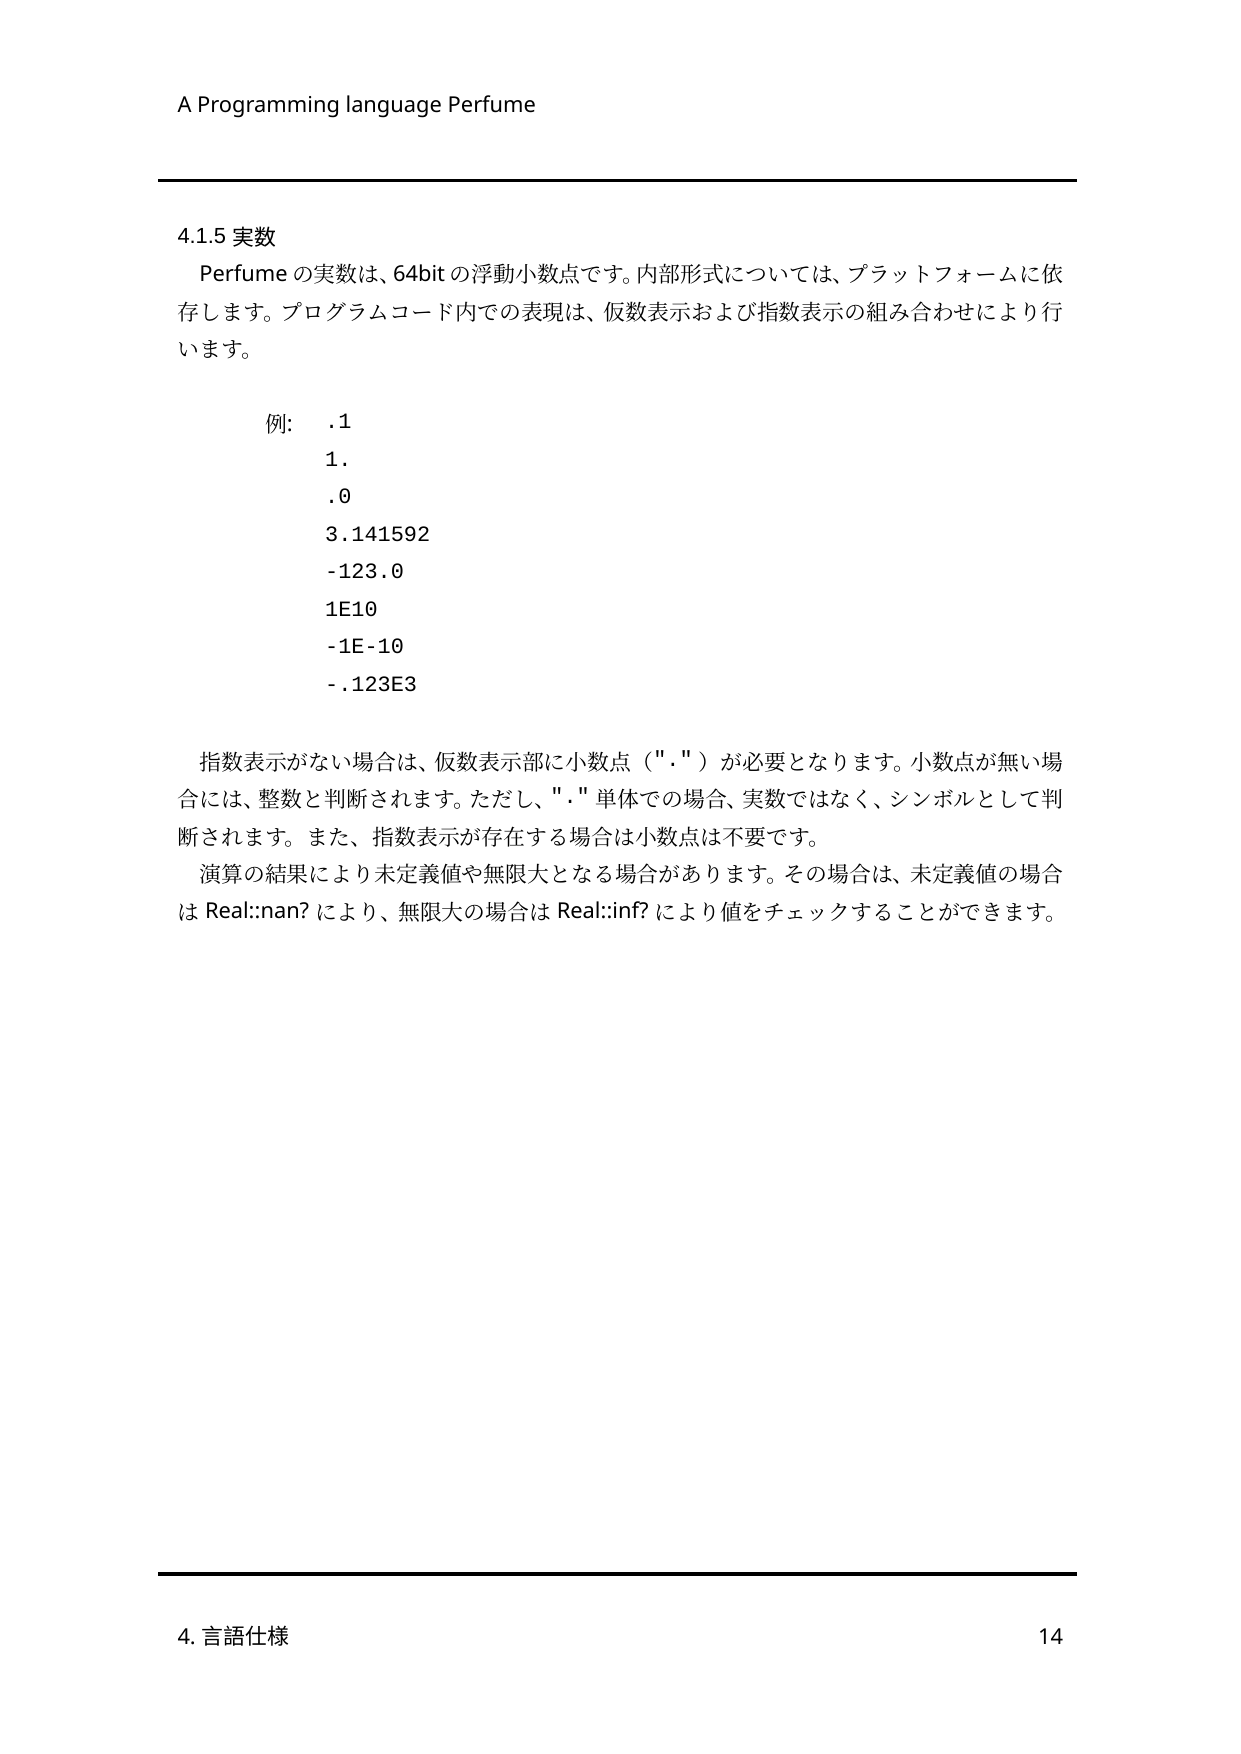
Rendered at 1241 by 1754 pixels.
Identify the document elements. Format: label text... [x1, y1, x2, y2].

text -1E-10 [177, 629, 1063, 667]
text -.123E3 [177, 667, 1063, 704]
text 演算の結果により未定義値や無限大となる場合があります。その場合は、未定義値の場合は Real::nan? により、無限大の場合は Real::inf? により値をチェックすることができます。 [177, 854, 1063, 929]
text 1E10 [177, 592, 1063, 629]
text 3.141592 [177, 517, 1063, 554]
text -123.0 [177, 554, 1063, 592]
text 例: .1 [177, 404, 1063, 442]
text .0 [177, 479, 1063, 517]
subtitle 4.1.5 実数 [177, 217, 1063, 254]
text 指数表示がない場合は、仮数表示部に小数点（"." ）が必要となります。小数点が無い場合には、整数と判断されます。ただし、"." 単体での場合、実数ではなく、シンボルとして判断されます。また、指数表示が存在する場合は小数点は不要です。 [177, 742, 1063, 854]
text Perfumeの実数は、64bitの浮動小数点です。内部形式については、プラットフォームに依存します。プログラムコード内での表現は、仮数表示および指数表示の組み合わせにより行います。 [177, 254, 1063, 367]
text 1. [177, 442, 1063, 479]
